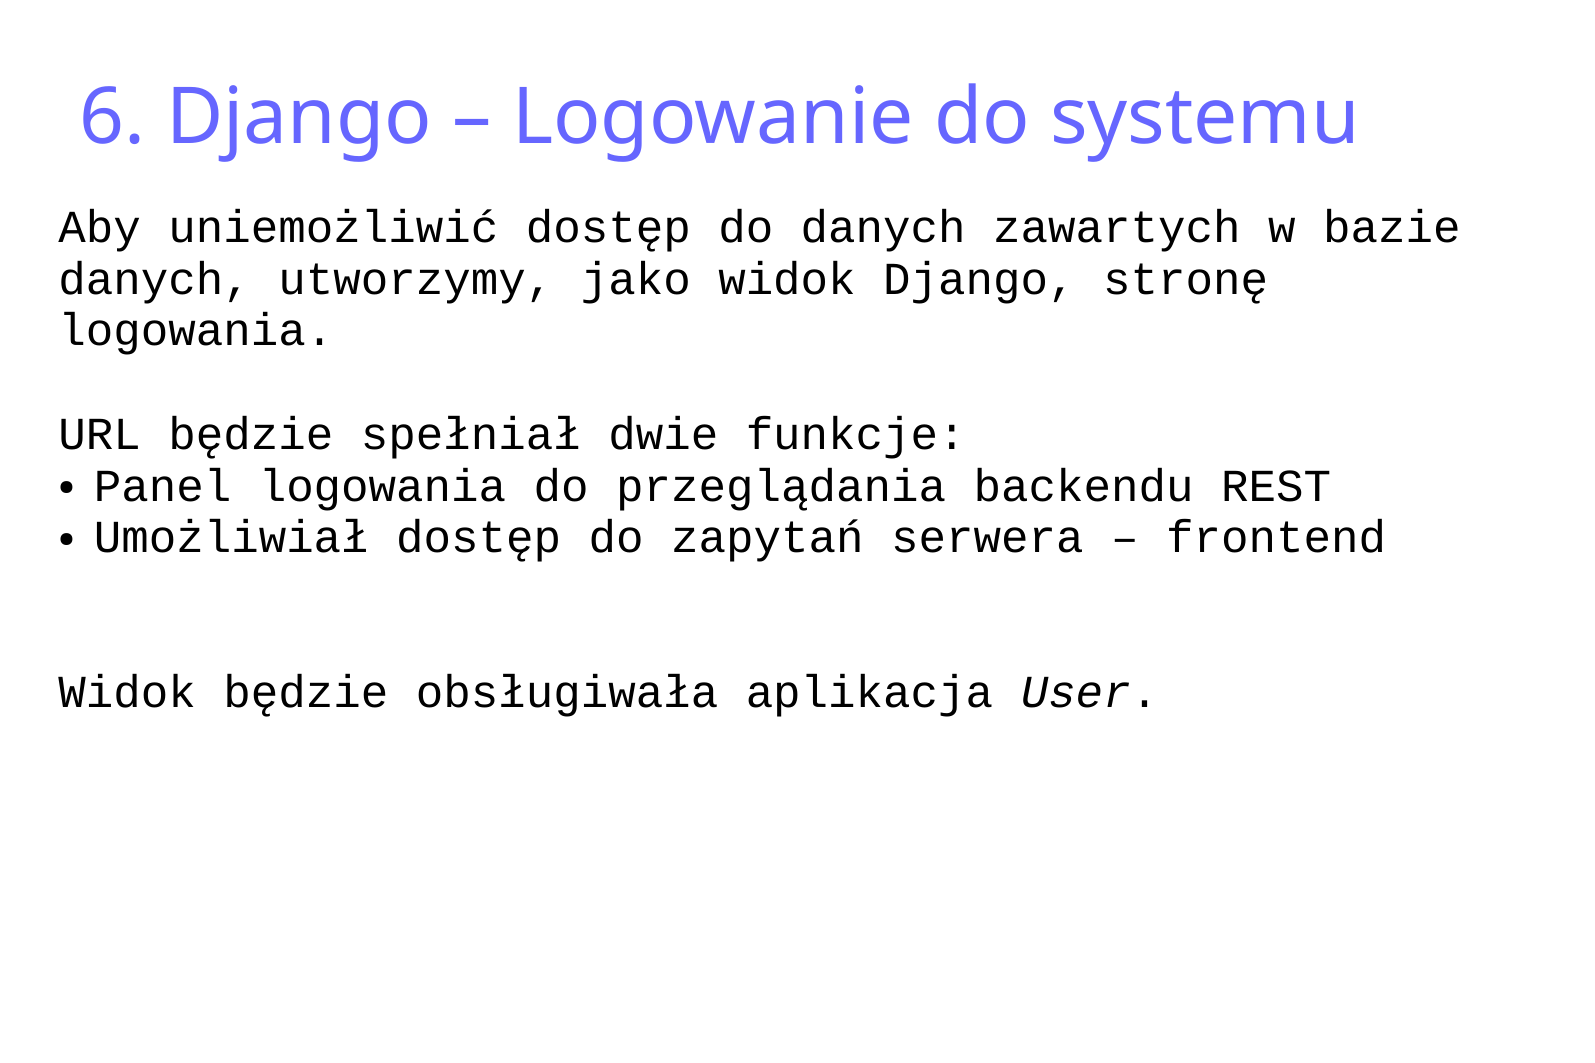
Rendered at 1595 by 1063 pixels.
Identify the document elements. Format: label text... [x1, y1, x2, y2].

title 6. Django – Logowanie do systemu [79, 7, 1515, 255]
text_box Aby uniemożliwić dostęp do danych zawartych w bazie danych, utworzymy, jako widok Django, stronę logowania. URL będzie spełniał dwie funkcje: Panel logowania do przeglądania backendu REST Umożliwiał dostęp do zapytań serwera – frontend Widok będzie obsługiwała aplikacja User. [58, 204, 1494, 663]
